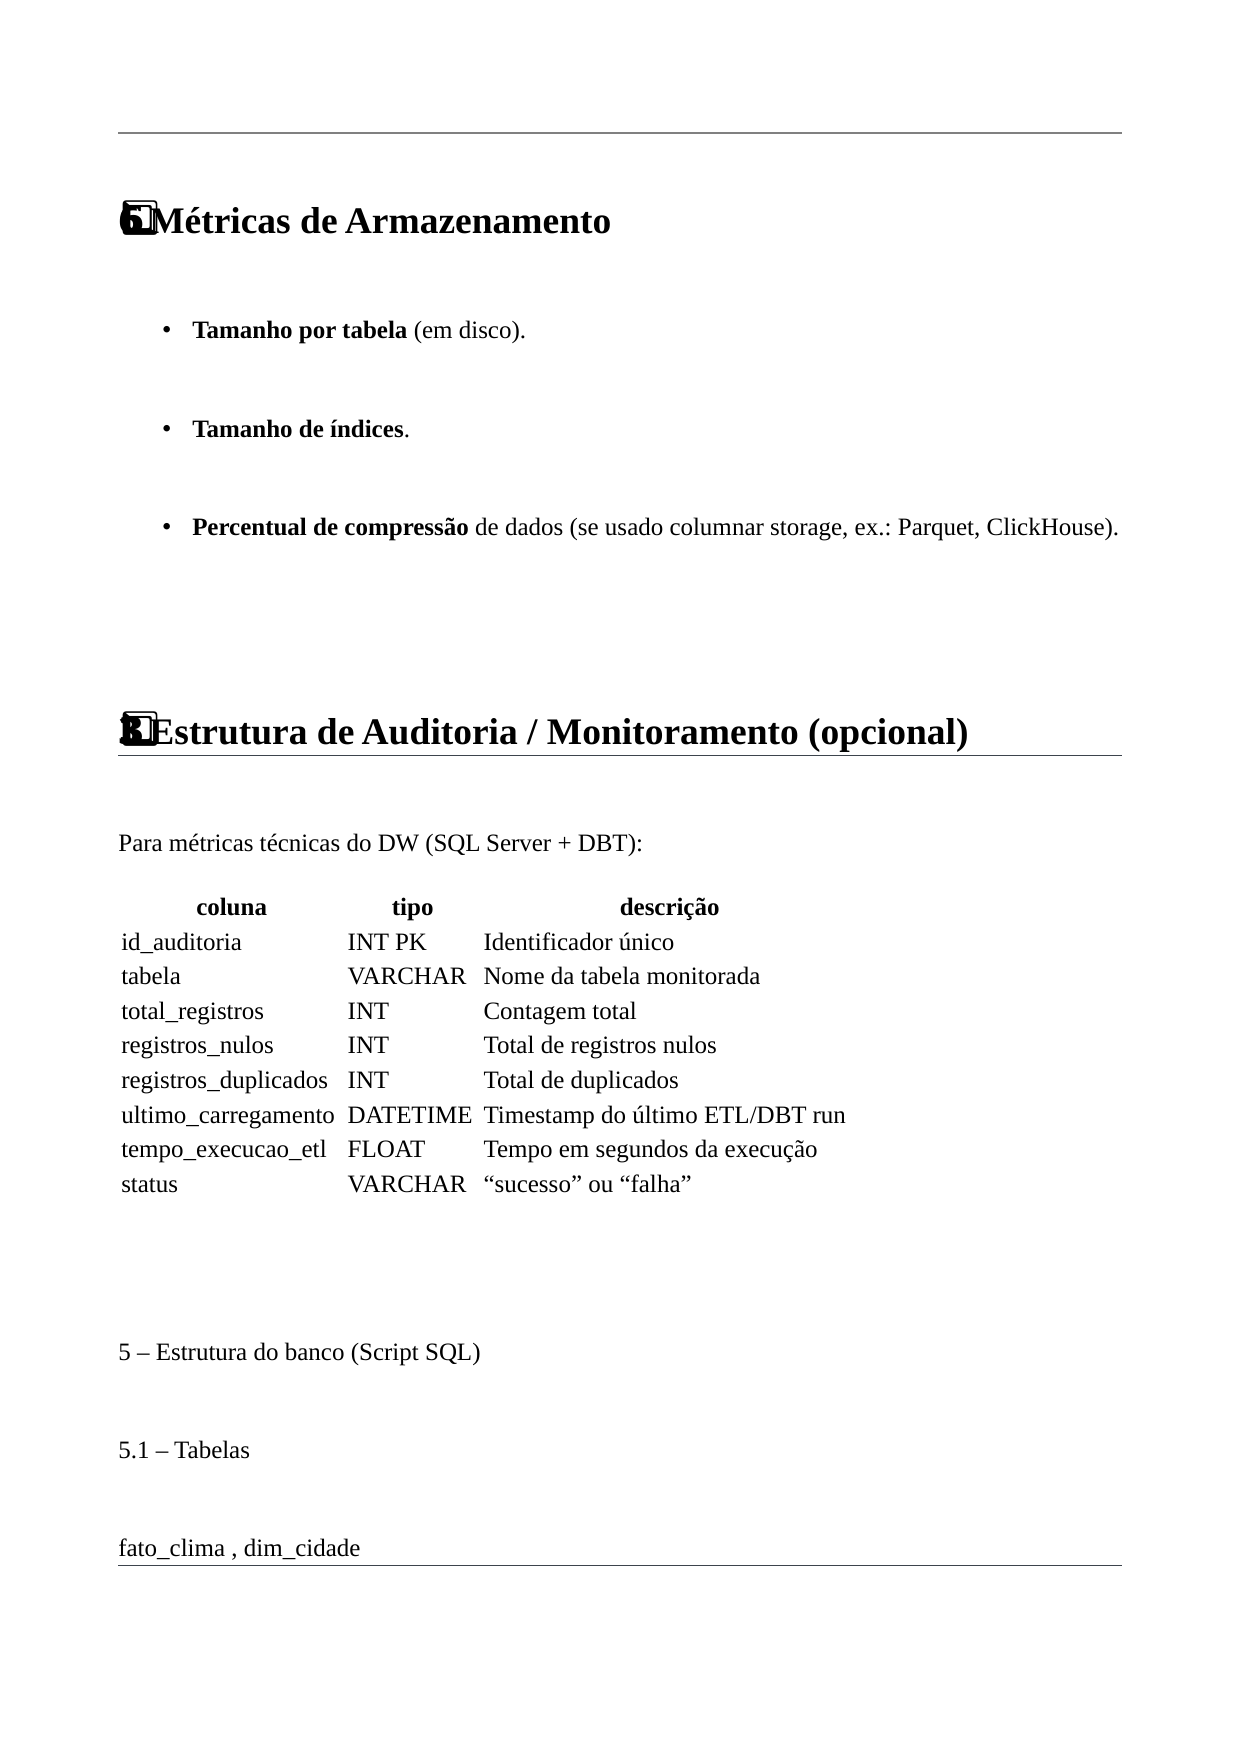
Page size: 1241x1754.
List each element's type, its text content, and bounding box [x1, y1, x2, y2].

table_cell Timestamp do último ETL/DBT run [480, 1097, 859, 1131]
text fato_clima , dim_cidade [118, 1533, 1122, 1565]
table_cell Contagem total [480, 993, 859, 1028]
table_cell tabela [118, 959, 344, 993]
table_cell VARCHAR [345, 1166, 480, 1201]
table_cell ultimo_carregamento [118, 1097, 344, 1131]
list Percentual de compressão de dados (se usado columnar storage, ex.: Parquet, ClickHouse). [162, 512, 1122, 541]
table_header coluna [118, 889, 344, 924]
list Tamanho de índices. [162, 414, 1122, 442]
table_cell INT PK [345, 924, 480, 958]
table_cell INT [345, 1028, 480, 1062]
table_header tipo [345, 889, 480, 924]
subtitle 3️⃣ Estrutura de Auditoria / Monitoramento (opcional) [118, 709, 1122, 755]
table_cell Nome da tabela monitorada [480, 959, 859, 993]
table_cell registros_nulos [118, 1028, 344, 1062]
table_cell Tempo em segundos da execução [480, 1131, 859, 1166]
table_cell VARCHAR [345, 959, 480, 993]
table_cell Identificador único [480, 924, 859, 958]
text 5 – Estrutura do banco (Script SQL) [118, 1337, 1122, 1365]
table_header descrição [480, 889, 859, 924]
table_cell “sucesso” ou “falha” [480, 1166, 859, 1201]
table_cell INT [345, 1062, 480, 1097]
text 5.1 – Tabelas [118, 1435, 1122, 1464]
table_cell total_registros [118, 993, 344, 1028]
text Para métricas técnicas do DW (SQL Server + DBT): [118, 828, 1122, 857]
table_cell INT [345, 993, 480, 1028]
table_cell Total de duplicados [480, 1062, 859, 1097]
table_cell tempo_execucao_etl [118, 1131, 344, 1166]
table_cell status [118, 1166, 344, 1201]
list Tamanho por tabela (em disco). [162, 315, 1122, 344]
table_cell DATETIME [345, 1097, 480, 1131]
table_cell registros_duplicados [118, 1062, 344, 1097]
table_cell Total de registros nulos [480, 1028, 859, 1062]
table_cell id_auditoria [118, 924, 344, 958]
subtitle 6️⃣ Métricas de Armazenamento [118, 199, 1122, 242]
table_cell FLOAT [345, 1131, 480, 1166]
